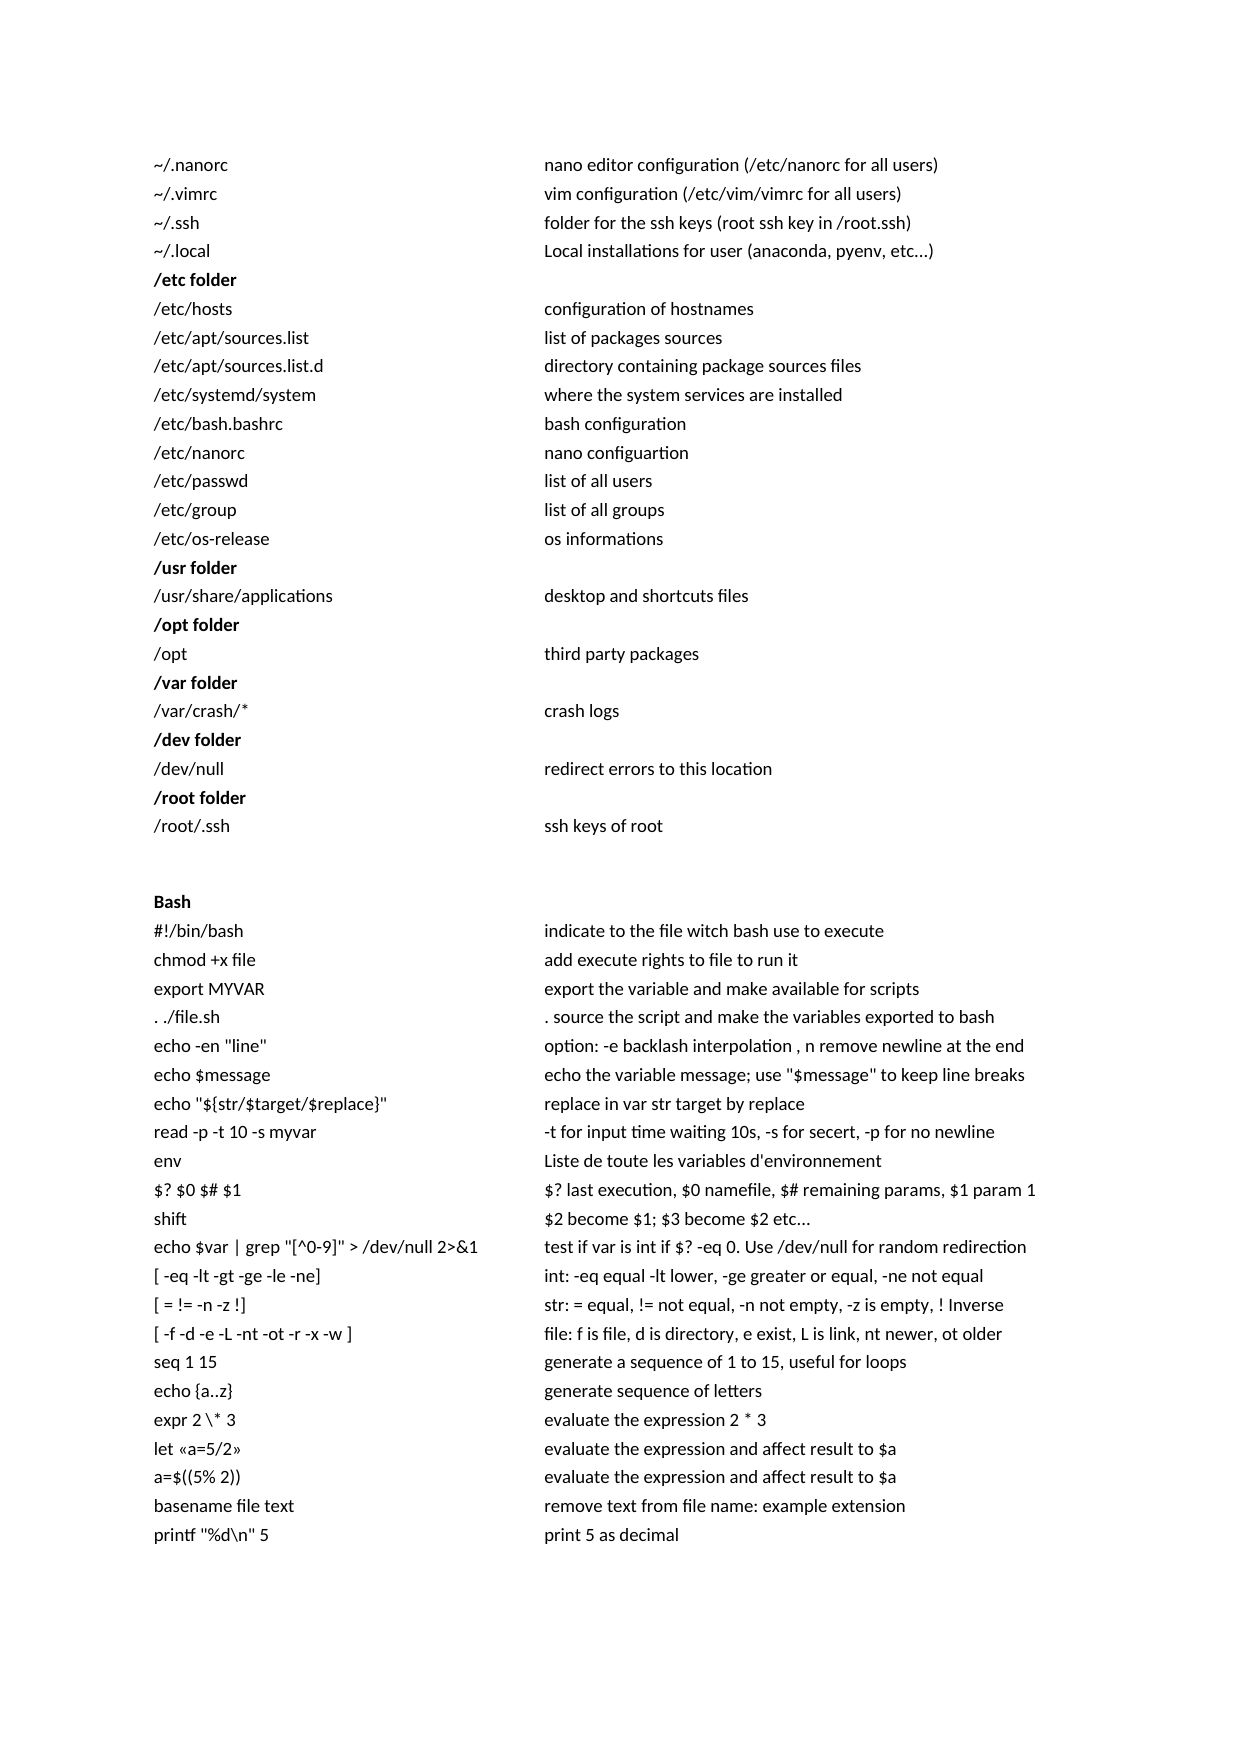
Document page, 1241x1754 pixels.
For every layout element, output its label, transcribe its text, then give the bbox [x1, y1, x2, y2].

table_cell seq 1 15 [146, 1345, 537, 1373]
table_cell echo the variable message; use "$message" to keep line breaks [537, 1057, 1131, 1086]
table_cell test if var is int if $? -eq 0. Use /dev/null for random redirection [537, 1230, 1131, 1258]
table_cell where the system services are installed [537, 378, 1121, 406]
table_cell /etc/systemd/system [146, 378, 537, 406]
table_cell replace in var str target by replace [537, 1086, 1131, 1115]
table_cell [ -f -d -e -L -nt -ot -r -x -w ] [146, 1316, 537, 1345]
table_cell /etc/apt/sources.list [146, 320, 537, 349]
table_cell -t for input time waiting 10s, -s for secert, -p for no newline [537, 1115, 1131, 1143]
table_cell basename file text [146, 1489, 537, 1517]
table_cell /usr folder [146, 550, 537, 579]
table_cell a=$((5% 2)) [146, 1460, 537, 1488]
table_cell [ -eq -lt -gt -ge -le -ne] [146, 1259, 537, 1287]
table_cell configuration of hostnames [537, 291, 1121, 320]
table_cell /usr/share/applications [146, 579, 537, 608]
table_cell redirect errors to this location [537, 751, 1121, 780]
table_cell /root/.ssh [146, 809, 537, 838]
table_cell /etc/nanorc [146, 435, 537, 464]
table_cell third party packages [537, 636, 1121, 665]
table_cell /dev folder [146, 723, 537, 751]
table_cell $2 become $1; $3 become $2 etc... [537, 1201, 1131, 1230]
table_cell evaluate the expression and affect result to $a [537, 1460, 1131, 1488]
table_cell list of packages sources [537, 320, 1121, 349]
table_cell echo $var | grep "[^0-9]" > /dev/null 2>&1 [146, 1230, 537, 1258]
table_cell Liste de toute les variables d'environnement [537, 1144, 1131, 1172]
table_cell env [146, 1144, 537, 1172]
table_cell shift [146, 1201, 537, 1230]
table_cell generate sequence of letters [537, 1374, 1131, 1402]
table_cell desktop and shortcuts files [537, 579, 1121, 608]
table_cell evaluate the expression and affect result to $a [537, 1431, 1131, 1460]
table_cell int: -eq equal -lt lower, -ge greater or equal, -ne not equal [537, 1259, 1131, 1287]
table_cell ssh keys of root [537, 809, 1121, 838]
table_cell [537, 665, 1121, 694]
table_cell echo $message [146, 1057, 537, 1086]
table_cell expr 2 \* 3 [146, 1402, 537, 1431]
table_cell read -p -t 10 -s myvar [146, 1115, 537, 1143]
table_cell ~/.nanorc [146, 148, 537, 176]
table_cell crash logs [537, 694, 1121, 723]
table_cell indicate to the file witch bash use to execute [537, 914, 1131, 942]
table_cell evaluate the expression 2 * 3 [537, 1402, 1131, 1431]
table_cell echo "${str/$target/$replace}" [146, 1086, 537, 1115]
table_cell /root folder [146, 780, 537, 809]
table_cell let «a=5/2» [146, 1431, 537, 1460]
table_cell /etc/bash.bashrc [146, 406, 537, 435]
table_cell list of all users [537, 464, 1121, 493]
table_cell [ = != -n -z !] [146, 1287, 537, 1316]
table_cell /var/crash/* [146, 694, 537, 723]
table_cell directory containing package sources files [537, 349, 1121, 378]
table_cell echo -en "line" [146, 1029, 537, 1057]
table_cell [537, 608, 1121, 636]
table_cell nano editor configuration (/etc/nanorc for all users) [537, 148, 1121, 176]
table_cell chmod +x file [146, 942, 537, 971]
table_cell /etc/os-release [146, 521, 537, 550]
table_cell nano configuartion [537, 435, 1121, 464]
table_cell folder for the ssh keys (root ssh key in /root.ssh) [537, 205, 1121, 234]
table_cell $? last execution, $0 namefile, $# remaining params, $1 param 1 [537, 1172, 1131, 1201]
table_cell vim configuration (/etc/vim/vimrc for all users) [537, 176, 1121, 205]
table_cell print 5 as decimal [537, 1517, 1131, 1546]
table_cell os informations [537, 521, 1121, 550]
table_cell [537, 780, 1121, 809]
table_header Bash [146, 885, 1131, 913]
table_cell /etc folder [146, 263, 537, 291]
table_cell /etc/group [146, 493, 537, 521]
table_cell ~/.local [146, 234, 537, 263]
table_cell list of all groups [537, 493, 1121, 521]
table_cell /etc/apt/sources.list.d [146, 349, 537, 378]
table_cell generate a sequence of 1 to 15, useful for loops [537, 1345, 1131, 1373]
table_cell /opt folder [146, 608, 537, 636]
table_cell ~/.vimrc [146, 176, 537, 205]
table_cell [537, 550, 1121, 579]
table_cell export the variable and make available for scripts [537, 971, 1131, 1000]
table_cell Local installations for user (anaconda, pyenv, etc...) [537, 234, 1121, 263]
table_cell add execute rights to file to run it [537, 942, 1131, 971]
table_cell printf "%d\n" 5 [146, 1517, 537, 1546]
table_cell /opt [146, 636, 537, 665]
table_cell /etc/passwd [146, 464, 537, 493]
table_cell /dev/null [146, 751, 537, 780]
table_cell /etc/hosts [146, 291, 537, 320]
table_cell #!/bin/bash [146, 914, 537, 942]
table_cell str: = equal, != not equal, -n not empty, -z is empty, ! Inverse [537, 1287, 1131, 1316]
table_cell option: -e backlash interpolation , n remove newline at the end [537, 1029, 1131, 1057]
table_cell bash configuration [537, 406, 1121, 435]
table_cell $? $0 $# $1 [146, 1172, 537, 1201]
table_cell export MYVAR [146, 971, 537, 1000]
table_cell . source the script and make the variables exported to bash [537, 1000, 1131, 1028]
table_cell [537, 723, 1121, 751]
table_cell . ./file.sh [146, 1000, 537, 1028]
table_cell file: f is file, d is directory, e exist, L is link, nt newer, ot older [537, 1316, 1131, 1345]
table_cell ~/.ssh [146, 205, 537, 234]
table_cell echo {a..z} [146, 1374, 537, 1402]
table_cell /var folder [146, 665, 537, 694]
table_cell remove text from file name: example extension [537, 1489, 1131, 1517]
table_cell [537, 263, 1121, 291]
